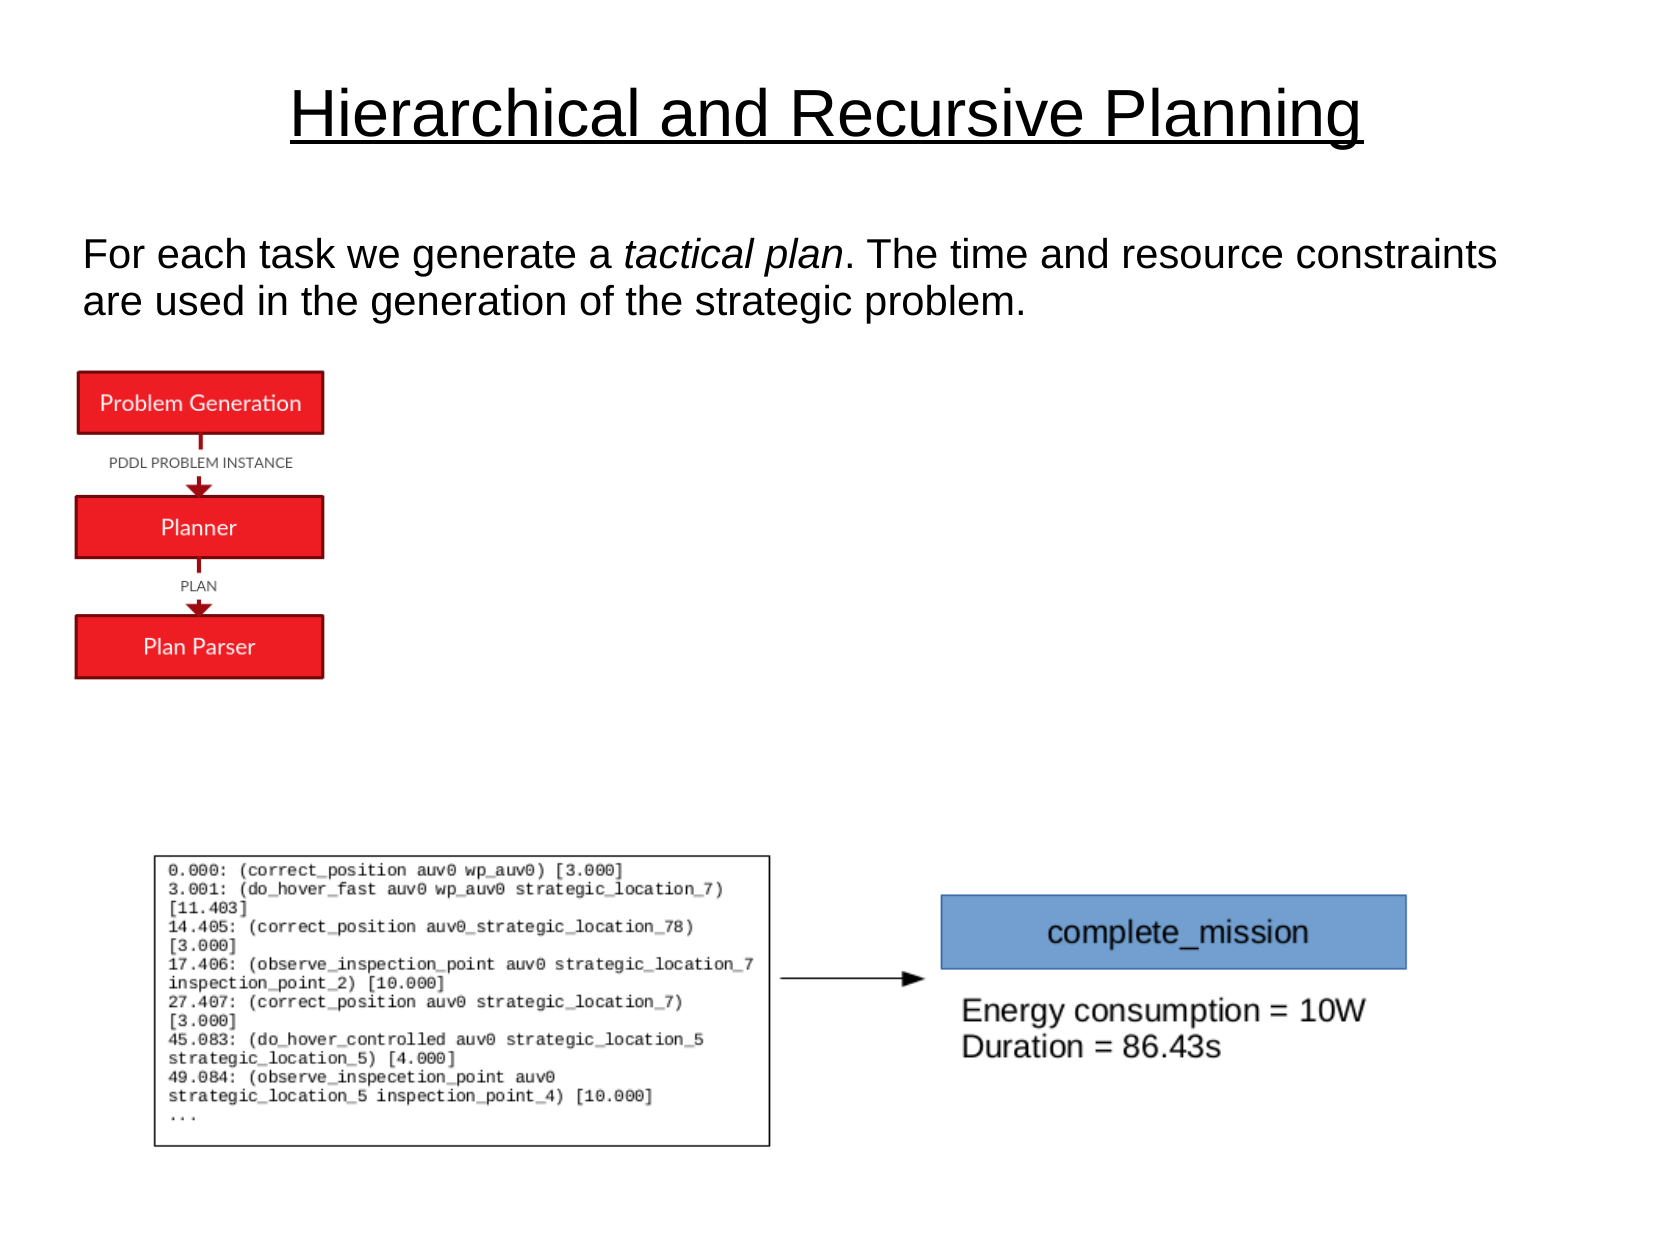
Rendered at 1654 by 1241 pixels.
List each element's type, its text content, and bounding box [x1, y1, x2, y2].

title Hierarchical and Recursive Planning [82, 49, 1571, 178]
picture [56, 354, 343, 697]
picture [112, 843, 1440, 1158]
text_box For each task we generate a tactical plan. The time and resource constraints are used in the generation of the strategic problem. [82, 231, 1536, 951]
